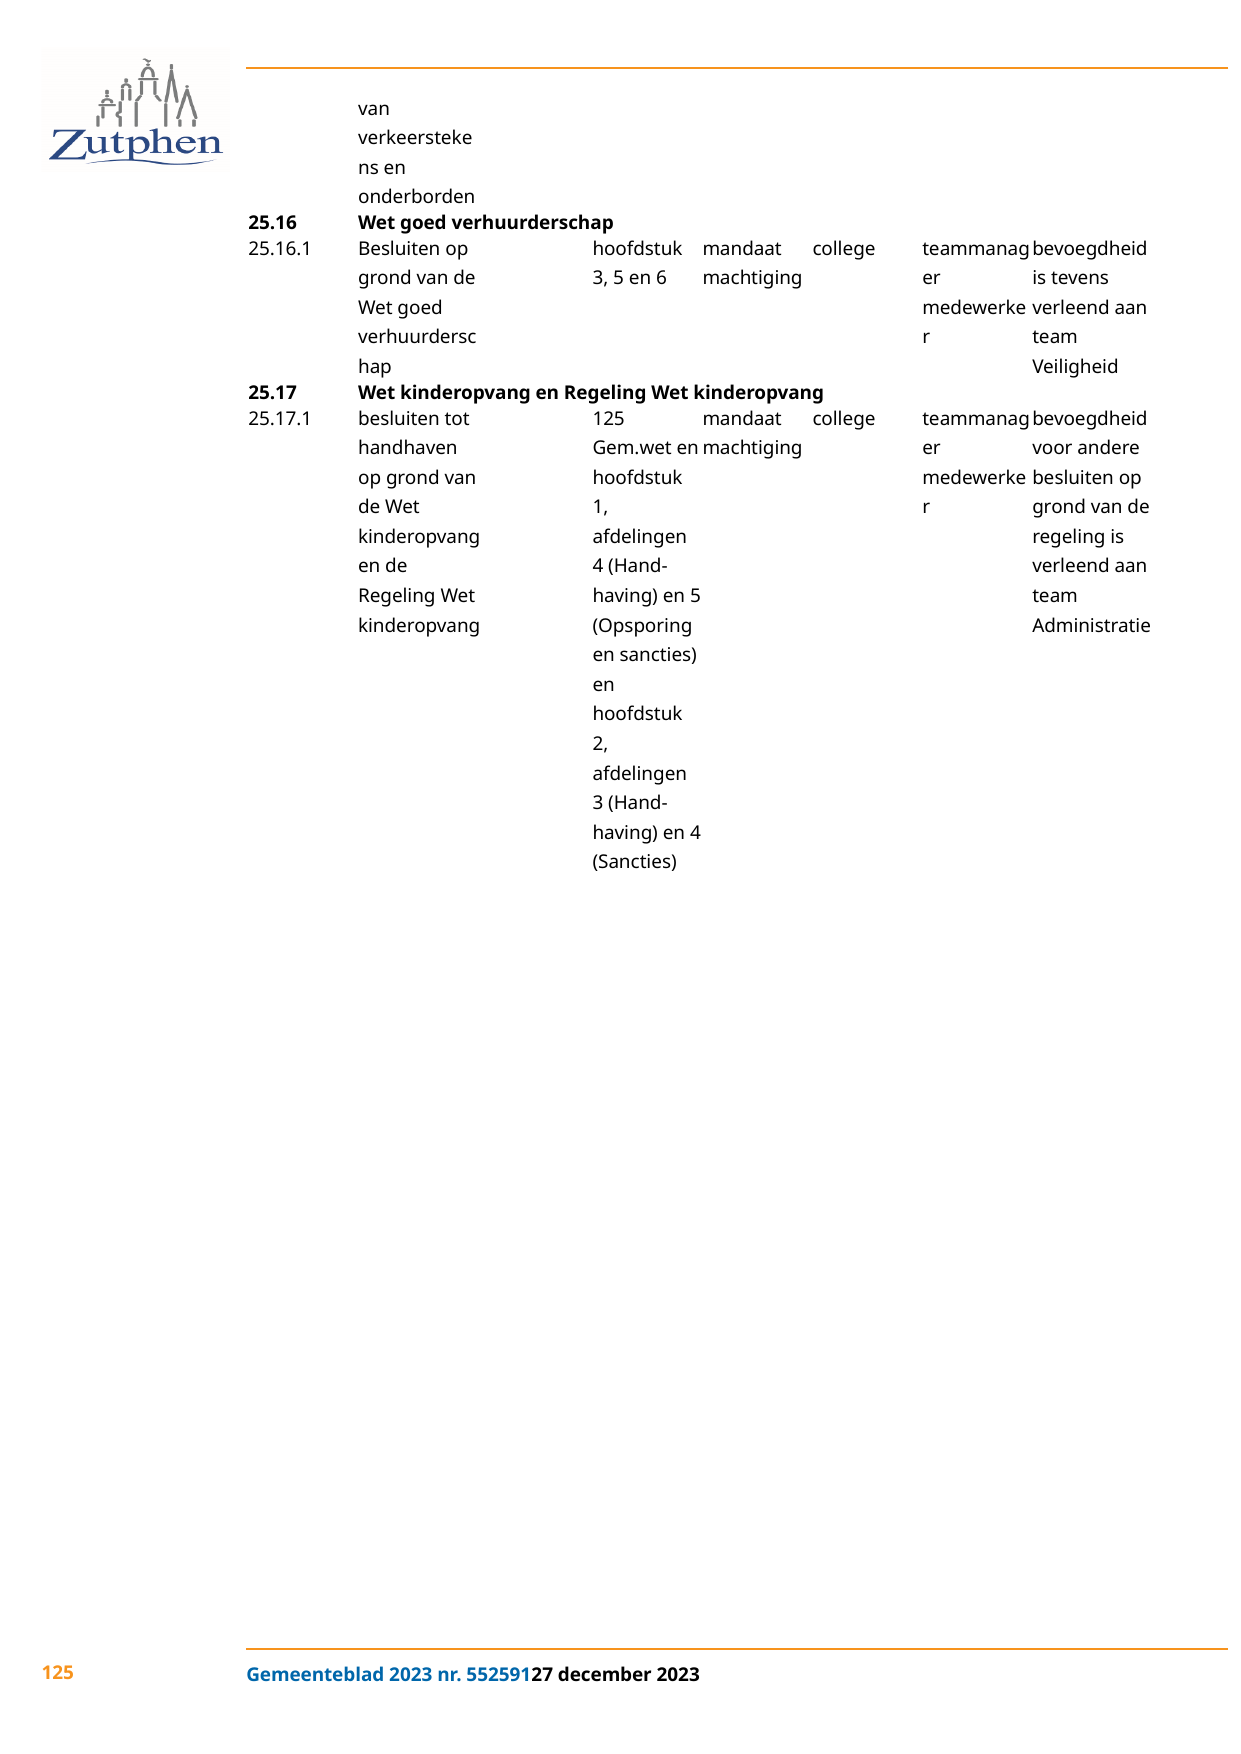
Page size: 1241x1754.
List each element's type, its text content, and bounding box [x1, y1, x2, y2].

table_cell besluiten tot handhaven op grond van de Wet kinderopvang en de Regeling Wet kinderopvang [358, 405, 482, 874]
table_cell Besluiten op grond van de Wet goed verhuurderschap [358, 235, 482, 379]
table_cell [592, 95, 702, 209]
table_cell Wet kinderopvang en Regeling Wet kinderopvang [358, 379, 1152, 405]
table_cell college [812, 405, 922, 874]
table_cell [482, 95, 592, 209]
table_cell mandaat machtiging [702, 405, 812, 874]
table_cell college [812, 235, 922, 379]
table_cell [812, 95, 922, 209]
table_cell [1032, 95, 1152, 209]
table_cell bevoegdheid voor andere besluiten op grond van de regeling is verleend aan team Administratie [1032, 405, 1152, 874]
table_cell teammanager medewerker [922, 405, 1032, 874]
table_cell [248, 95, 358, 209]
table_cell hoofdstuk 3, 5 en 6 [592, 235, 702, 379]
table_cell mandaat machtiging [702, 235, 812, 379]
table_cell teammanager medewerker [922, 235, 1032, 379]
picture [41, 47, 231, 172]
table_cell 25.16.1 [248, 235, 358, 379]
table_cell bevoegdheid is tevens verleend aan team Veiligheid [1032, 235, 1152, 379]
table_cell 25.17.1 [248, 405, 358, 874]
table_cell 125 Gem.wet en hoofdstuk 1, afdelingen 4 (Hand-having) en 5 (Opsporing en sancties) en hoofdstuk 2, afdelingen 3 (Hand-having) en 4 (Sancties) [592, 405, 702, 874]
table_cell 25.16 [248, 209, 358, 235]
table_cell [482, 235, 592, 379]
table_cell [702, 95, 812, 209]
table_cell [922, 95, 1032, 209]
table_cell Wet goed verhuurderschap [358, 209, 1152, 235]
table_cell 25.17 [248, 379, 358, 405]
table_cell van verkeerstekens en onderborden [358, 95, 482, 209]
table_cell [482, 405, 592, 874]
